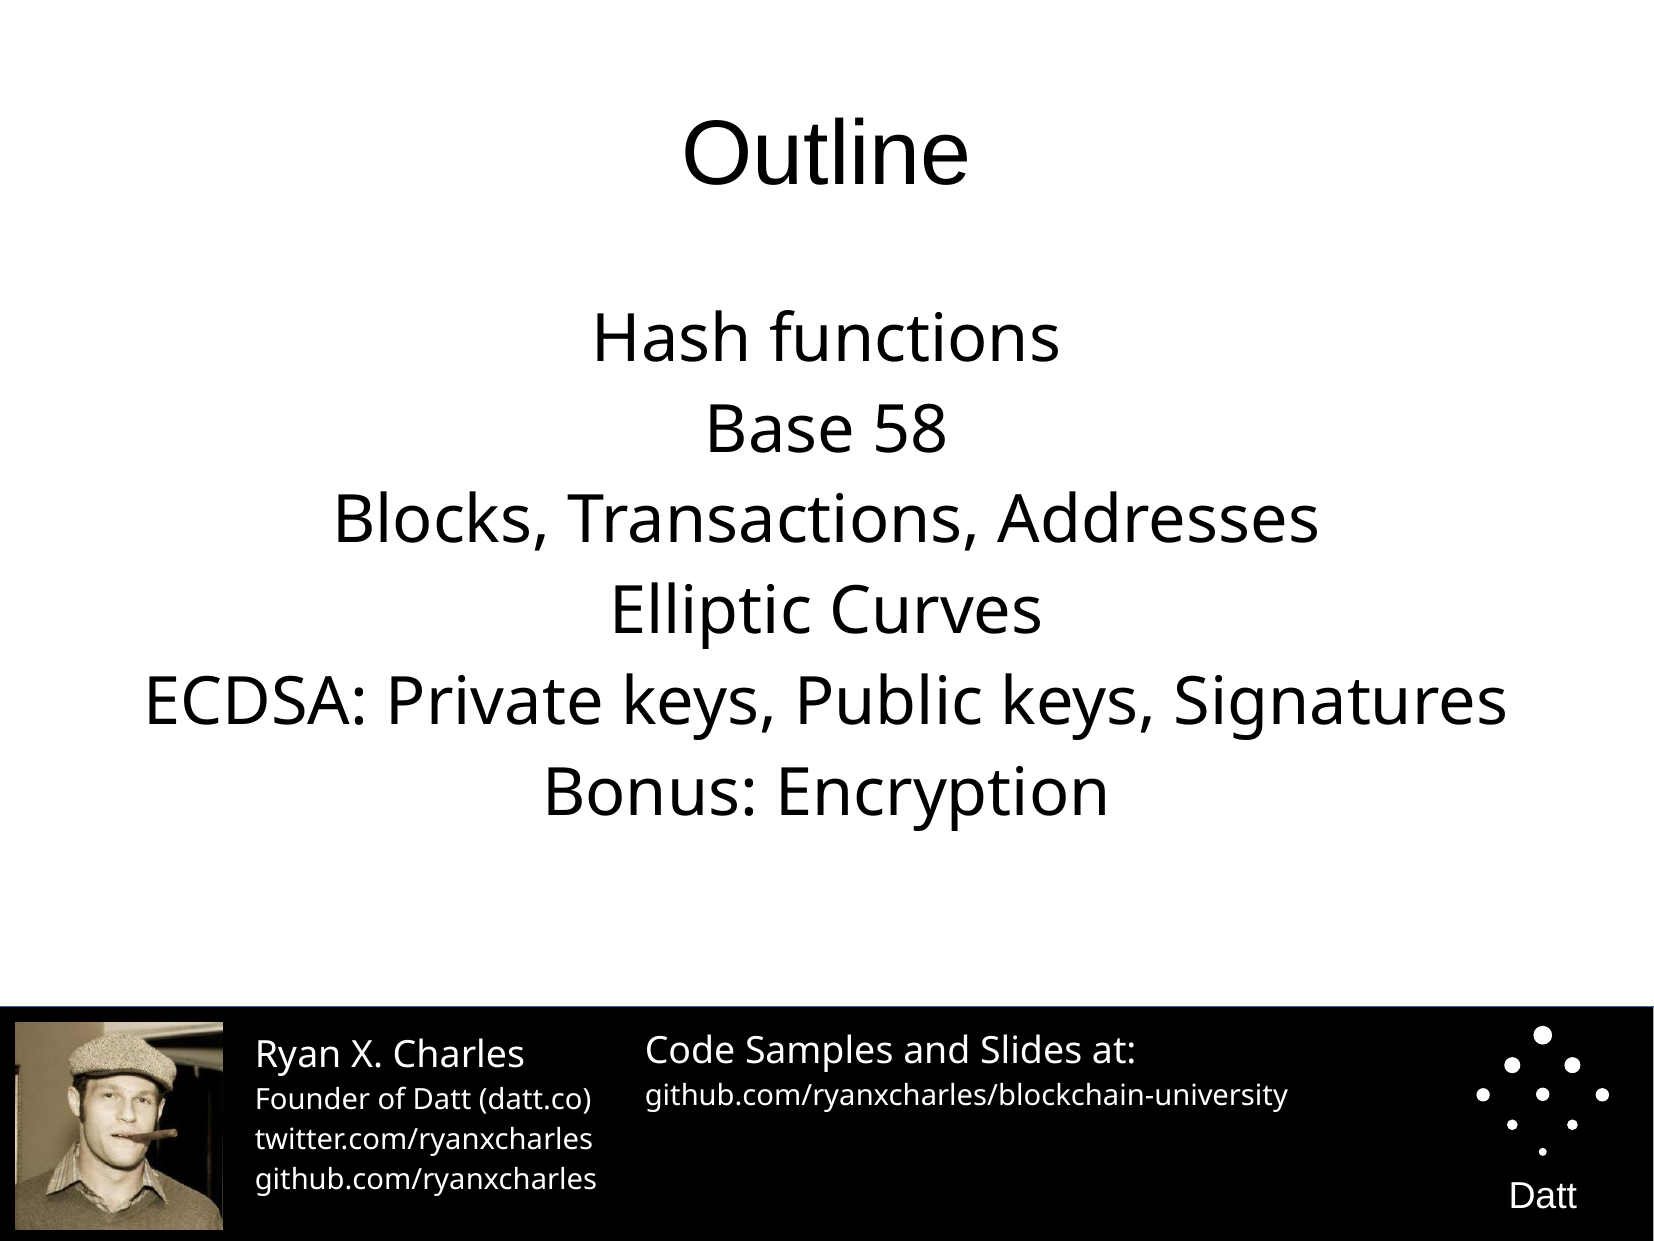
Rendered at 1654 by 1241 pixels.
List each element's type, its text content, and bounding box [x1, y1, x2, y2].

title Outline [82, 49, 1571, 257]
text_box Datt [1452, 1167, 1633, 1241]
picture [15, 1022, 223, 1231]
picture [1475, 1023, 1611, 1159]
text_box Ryan X. Charles Founder of Datt (datt.co) twitter.com/ryanxcharles github.com/ryanxcharles [240, 1020, 976, 1241]
text_box [0, 1006, 1654, 1241]
subtitle Hash functions Base 58 Blocks, Transactions, Addresses Elliptic Curves ECDSA: Private keys, Public keys, Signatures Bonus: Encryption [82, 290, 1571, 1010]
text_box Code Samples and Slides at: github.com/ryanxcharles/blockchain-university [630, 1015, 1403, 1156]
